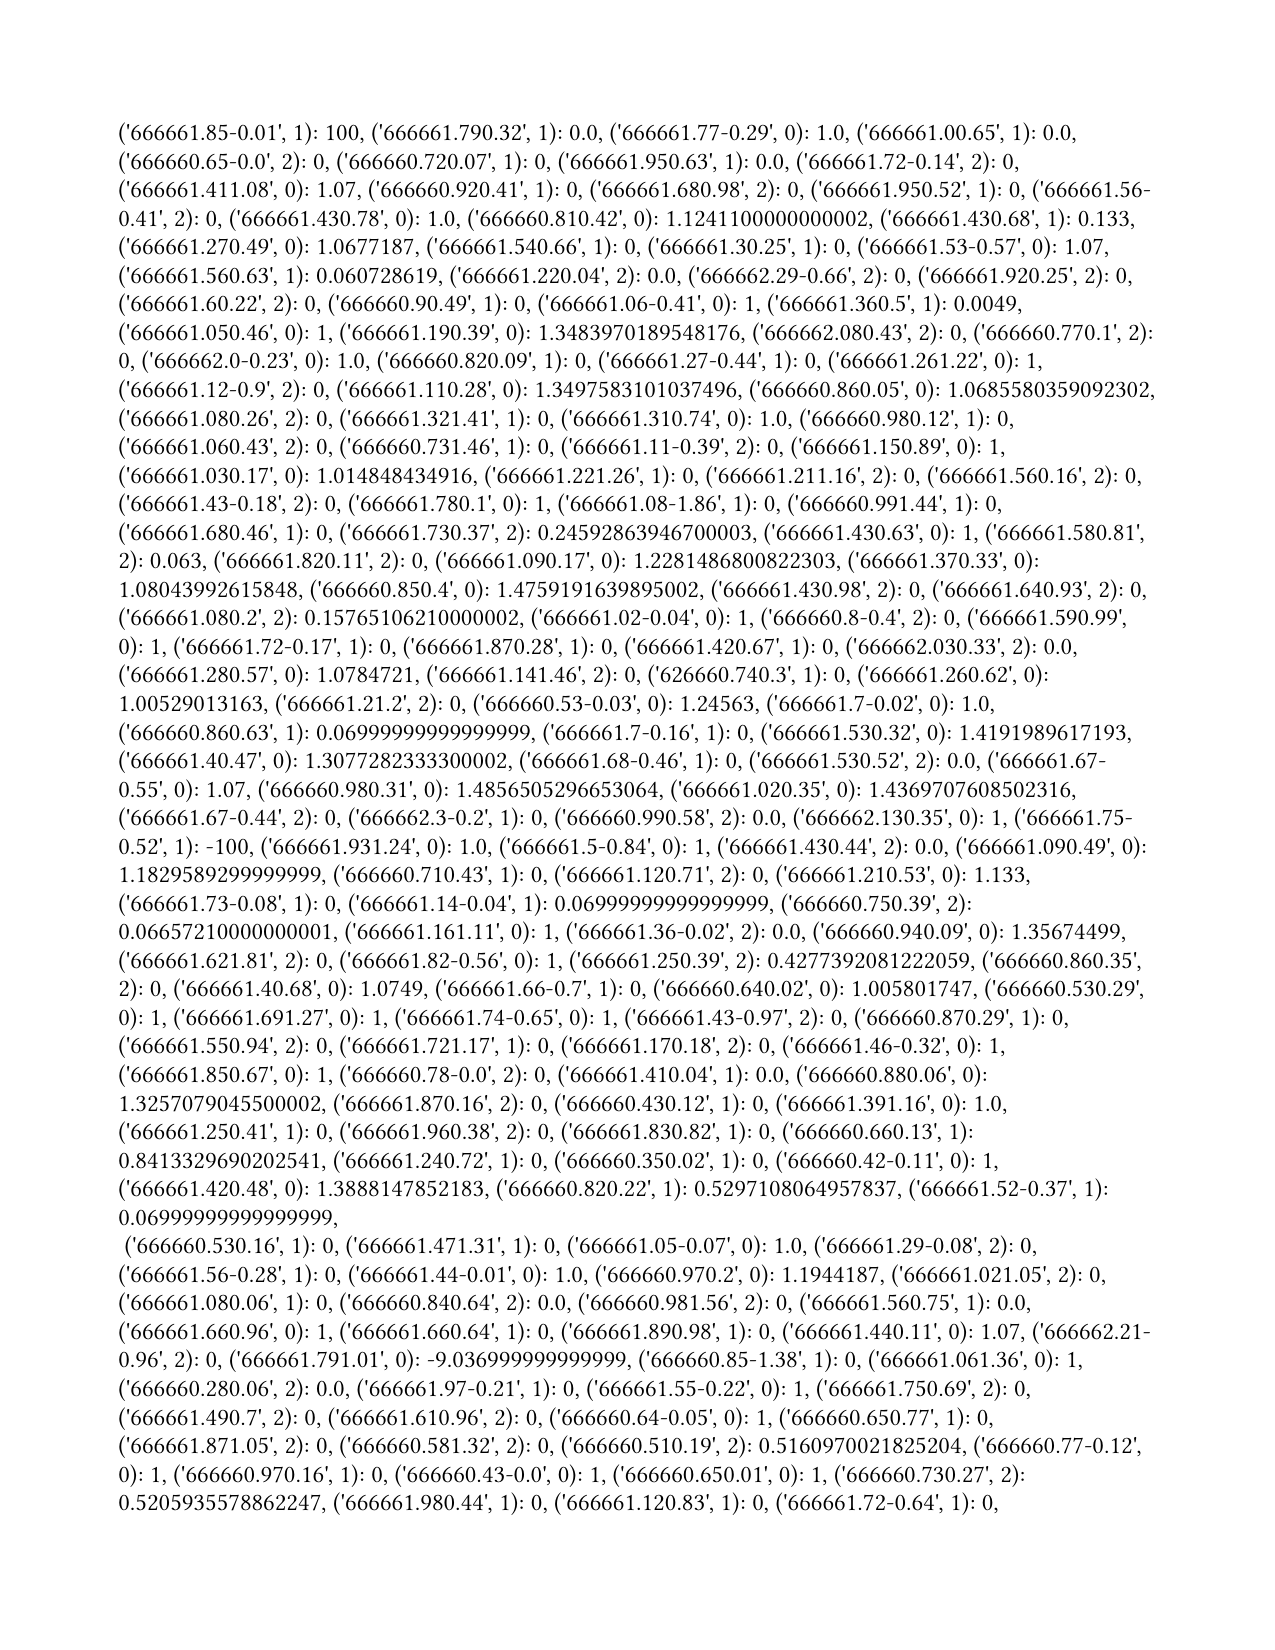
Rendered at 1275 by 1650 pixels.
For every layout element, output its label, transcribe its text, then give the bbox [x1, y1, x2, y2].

text ('666660.530.16', 1): 0, ('666661.471.31', 1): 0, ('666661.05-0.07', 0): 1.0, ('666661.29-0.08', 2): 0, ('666661.56-0.28', 1): 0, ('666661.44-0.01', 0): 1.0, ('666660.970.2', 0): 1.1944187, ('666661.021.05', 2): 0, ('666661.080.06', 1): 0, ('666660.840.64', 2): 0.0, ('666660.981.56', 2): 0, ('666661.560.75', 1): 0.0, ('666661.660.96', 0): 1, ('666661.660.64', 1): 0, ('666661.890.98', 1): 0, ('666661.440.11', 0): 1.07, ('666662.21-0.96', 2): 0, ('666661.791.01', 0): -9.036999999999999, ('666660.85-1.38', 1): 0, ('666661.061.36', 0): 1, ('666660.280.06', 2): 0.0, ('666661.97-0.21', 1): 0, ('666661.55-0.22', 0): 1, ('666661.750.69', 2): 0, ('666661.490.7', 2): 0, ('666661.610.96', 2): 0, ('666660.64-0.05', 0): 1, ('666660.650.77', 1): 0, ('666661.871.05', 2): 0, ('666660.581.32', 2): 0, ('666660.510.19', 2): 0.5160970021825204, ('666660.77-0.12', 0): 1, ('666660.970.16', 1): 0, ('666660.43-0.0', 0): 1, ('666660.650.01', 0): 1, ('666660.730.27', 2): 0.5205935578862247, ('666661.980.44', 1): 0, ('666661.120.83', 1): 0, ('666661.72-0.64', 1): 0, [118, 1231, 1157, 1517]
text ('666661.85-0.01', 1): 100, ('666661.790.32', 1): 0.0, ('666661.77-0.29', 0): 1.0, ('666661.00.65', 1): 0.0, ('666660.65-0.0', 2): 0, ('666660.720.07', 1): 0, ('666661.950.63', 1): 0.0, ('666661.72-0.14', 2): 0, ('666661.411.08', 0): 1.07, ('666660.920.41', 1): 0, ('666661.680.98', 2): 0, ('666661.950.52', 1): 0, ('666661.56-0.41', 2): 0, ('666661.430.78', 0): 1.0, ('666660.810.42', 0): 1.1241100000000002, ('666661.430.68', 1): 0.133, ('666661.270.49', 0): 1.0677187, ('666661.540.66', 1): 0, ('666661.30.25', 1): 0, ('666661.53-0.57', 0): 1.07, ('666661.560.63', 1): 0.060728619, ('666661.220.04', 2): 0.0, ('666662.29-0.66', 2): 0, ('666661.920.25', 2): 0, ('666661.60.22', 2): 0, ('666660.90.49', 1): 0, ('666661.06-0.41', 0): 1, ('666661.360.5', 1): 0.0049, ('666661.050.46', 0): 1, ('666661.190.39', 0): 1.3483970189548176, ('666662.080.43', 2): 0, ('666660.770.1', 2): 0, ('666662.0-0.23', 0): 1.0, ('666660.820.09', 1): 0, ('666661.27-0.44', 1): 0, ('666661.261.22', 0): 1, ('666661.12-0.9', 2): 0, ('666661.110.28', 0): 1.3497583101037496, ('666660.860.05', 0): 1.0685580359092302, ('666661.080.26', 2): 0, ('666661.321.41', 1): 0, ('666661.310.74', 0): 1.0, ('666660.980.12', 1): 0, ('666661.060.43', 2): 0, ('666660.731.46', 1): 0, ('666661.11-0.39', 2): 0, ('666661.150.89', 0): 1, ('666661.030.17', 0): 1.014848434916, ('666661.221.26', 1): 0, ('666661.211.16', 2): 0, ('666661.560.16', 2): 0, ('666661.43-0.18', 2): 0, ('666661.780.1', 0): 1, ('666661.08-1.86', 1): 0, ('666660.991.44', 1): 0, ('666661.680.46', 1): 0, ('666661.730.37', 2): 0.24592863946700003, ('666661.430.63', 0): 1, ('666661.580.81', 2): 0.063, ('666661.820.11', 2): 0, ('666661.090.17', 0): 1.2281486800822303, ('666661.370.33', 0): 1.08043992615848, ('666660.850.4', 0): 1.4759191639895002, ('666661.430.98', 2): 0, ('666661.640.93', 2): 0, ('666661.080.2', 2): 0.15765106210000002, ('666661.02-0.04', 0): 1, ('666660.8-0.4', 2): 0, ('666661.590.99', 0): 1, ('666661.72-0.17', 1): 0, ('666661.870.28', 1): 0, ('666661.420.67', 1): 0, ('666662.030.33', 2): 0.0, ('666661.280.57', 0): 1.0784721, ('666661.141.46', 2): 0, ('626660.740.3', 1): 0, ('666661.260.62', 0): 1.00529013163, ('666661.21.2', 2): 0, ('666660.53-0.03', 0): 1.24563, ('666661.7-0.02', 0): 1.0, ('666660.860.63', 1): 0.06999999999999999, ('666661.7-0.16', 1): 0, ('666661.530.32', 0): 1.4191989617193, ('666661.40.47', 0): 1.3077282333300002, ('666661.68-0.46', 1): 0, ('666661.530.52', 2): 0.0, ('666661.67-0.55', 0): 1.07, ('666660.980.31', 0): 1.4856505296653064, ('666661.020.35', 0): 1.4369707608502316, ('666661.67-0.44', 2): 0, ('666662.3-0.2', 1): 0, ('666660.990.58', 2): 0.0, ('666662.130.35', 0): 1, ('666661.75-0.52', 1): -100, ('666661.931.24', 0): 1.0, ('666661.5-0.84', 0): 1, ('666661.430.44', 2): 0.0, ('666661.090.49', 0): 1.1829589299999999, ('666660.710.43', 1): 0, ('666661.120.71', 2): 0, ('666661.210.53', 0): 1.133, ('666661.73-0.08', 1): 0, ('666661.14-0.04', 1): 0.06999999999999999, ('666660.750.39', 2): 0.06657210000000001, ('666661.161.11', 0): 1, ('666661.36-0.02', 2): 0.0, ('666660.940.09', 0): 1.35674499, ('666661.621.81', 2): 0, ('666661.82-0.56', 0): 1, ('666661.250.39', 2): 0.4277392081222059, ('666660.860.35', 2): 0, ('666661.40.68', 0): 1.0749, ('666661.66-0.7', 1): 0, ('666660.640.02', 0): 1.005801747, ('666660.530.29', 0): 1, ('666661.691.27', 0): 1, ('666661.74-0.65', 0): 1, ('666661.43-0.97', 2): 0, ('666660.870.29', 1): 0, ('666661.550.94', 2): 0, ('666661.721.17', 1): 0, ('666661.170.18', 2): 0, ('666661.46-0.32', 0): 1, ('666661.850.67', 0): 1, ('666660.78-0.0', 2): 0, ('666661.410.04', 1): 0.0, ('666660.880.06', 0): 1.3257079045500002, ('666661.870.16', 2): 0, ('666660.430.12', 1): 0, ('666661.391.16', 0): 1.0, ('666661.250.41', 1): 0, ('666661.960.38', 2): 0, ('666661.830.82', 1): 0, ('666660.660.13', 1): 0.8413329690202541, ('666661.240.72', 1): 0, ('666660.350.02', 1): 0, ('666660.42-0.11', 0): 1, ('666661.420.48', 0): 1.3888147852183, ('666660.820.22', 1): 0.5297108064957837, ('666661.52-0.37', 1): 0.06999999999999999, [118, 118, 1157, 1231]
